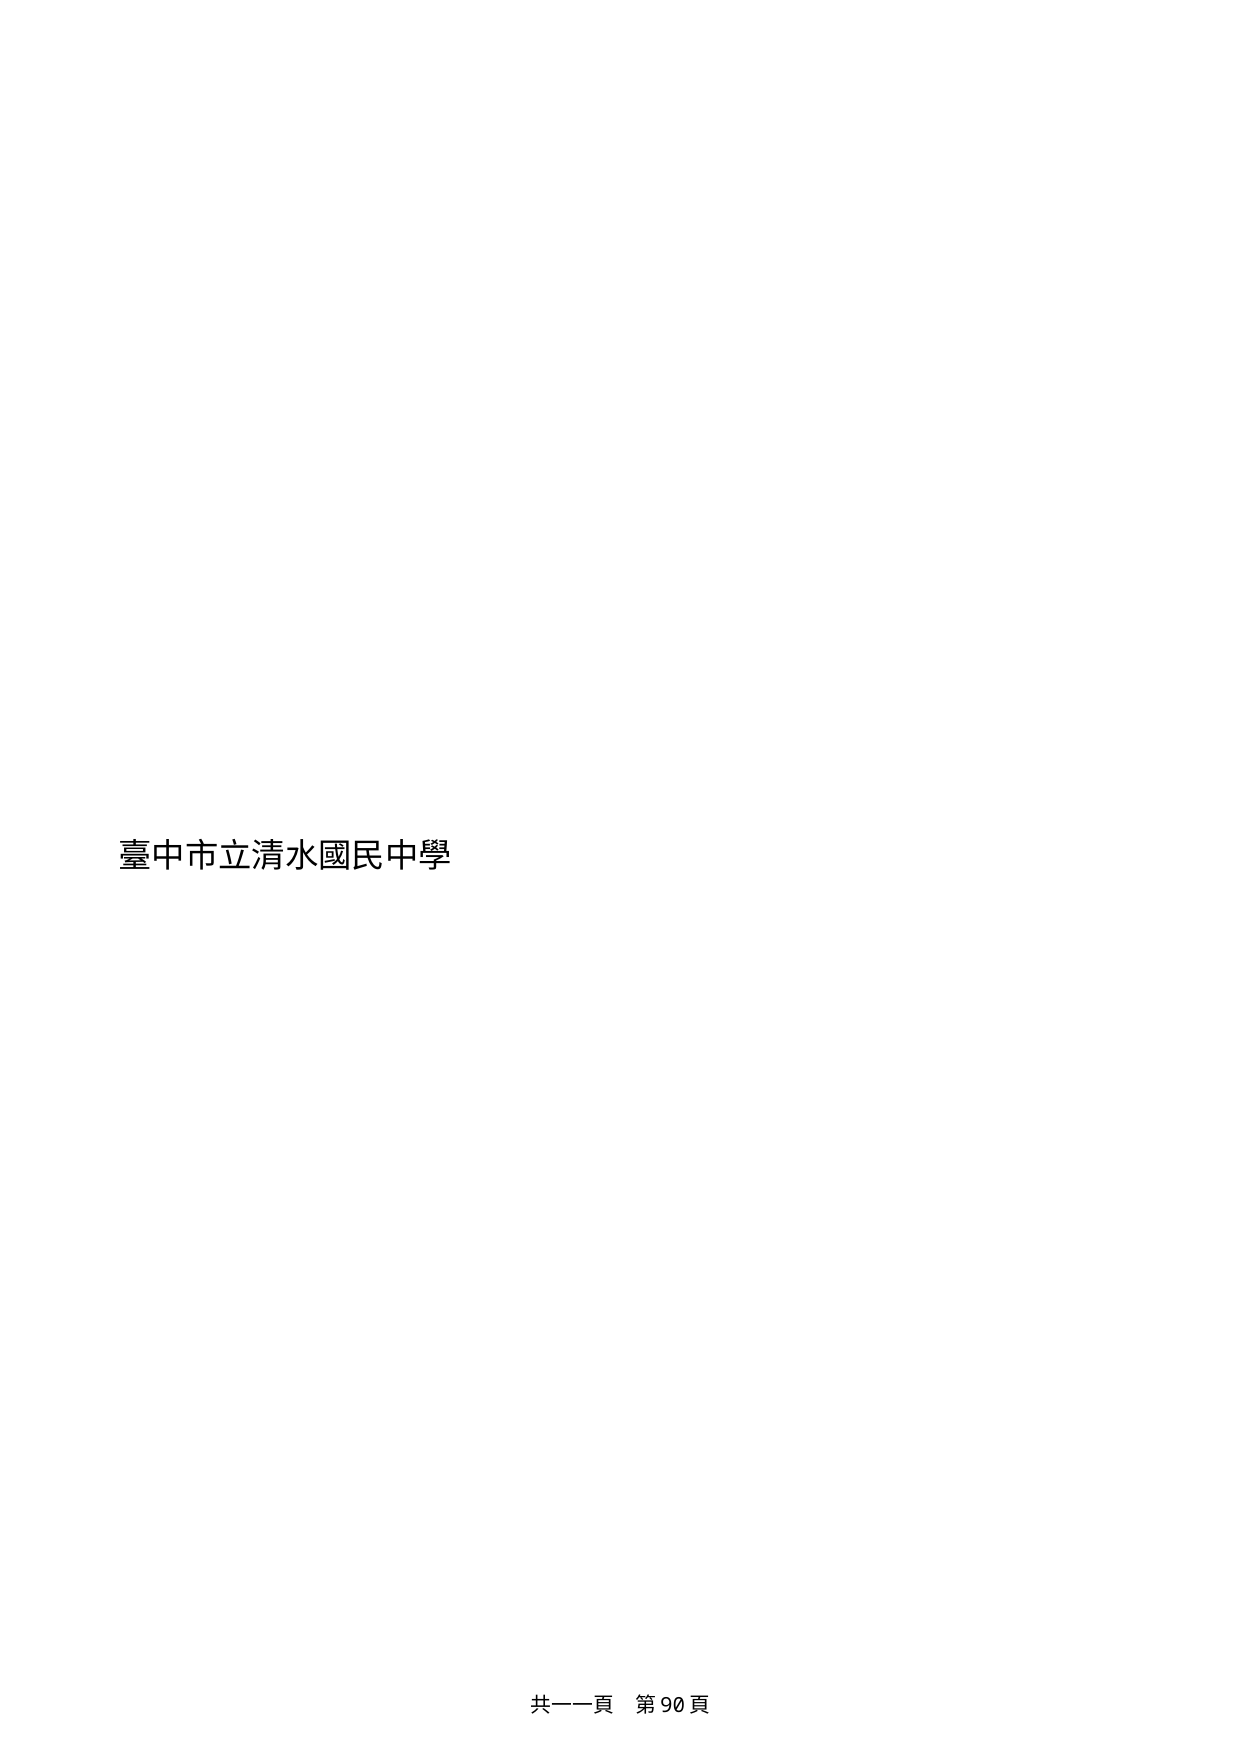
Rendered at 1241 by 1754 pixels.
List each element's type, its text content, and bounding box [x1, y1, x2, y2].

text 臺中市立清水國民中學 [118, 811, 1122, 874]
